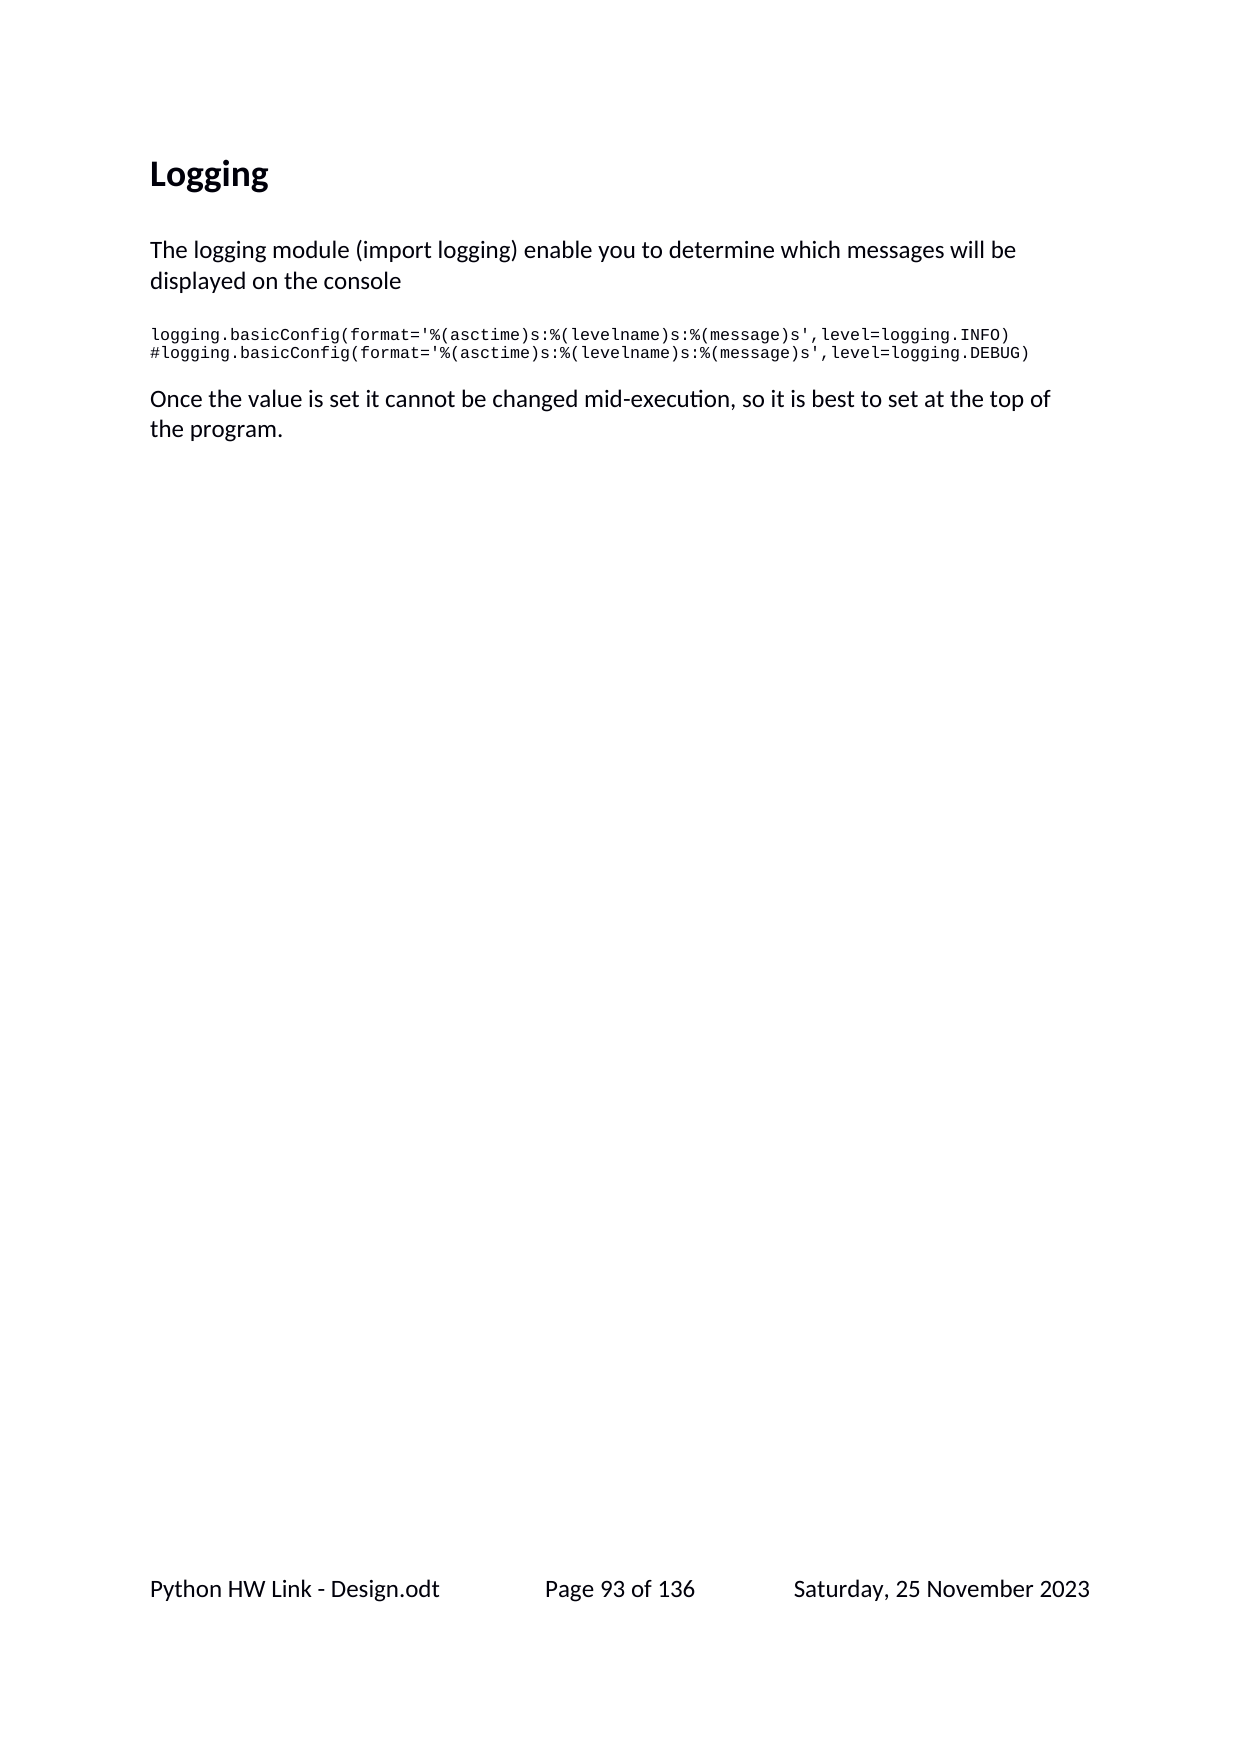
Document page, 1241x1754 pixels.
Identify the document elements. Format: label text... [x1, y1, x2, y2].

text #logging.basicConfig(format='%(asctime)s:%(levelname)s:%(message)s',level=logging.DEBUG) [150, 345, 1090, 364]
text logging.basicConfig(format='%(asctime)s:%(levelname)s:%(message)s',level=logging.INFO) [150, 326, 1090, 345]
text Once the value is set it cannot be changed mid-execution, so it is best to set at the top of the program. [150, 383, 1090, 444]
text The logging module (import logging) enable you to determine which messages will be displayed on the console [150, 235, 1090, 296]
subtitle Logging [150, 150, 1090, 196]
